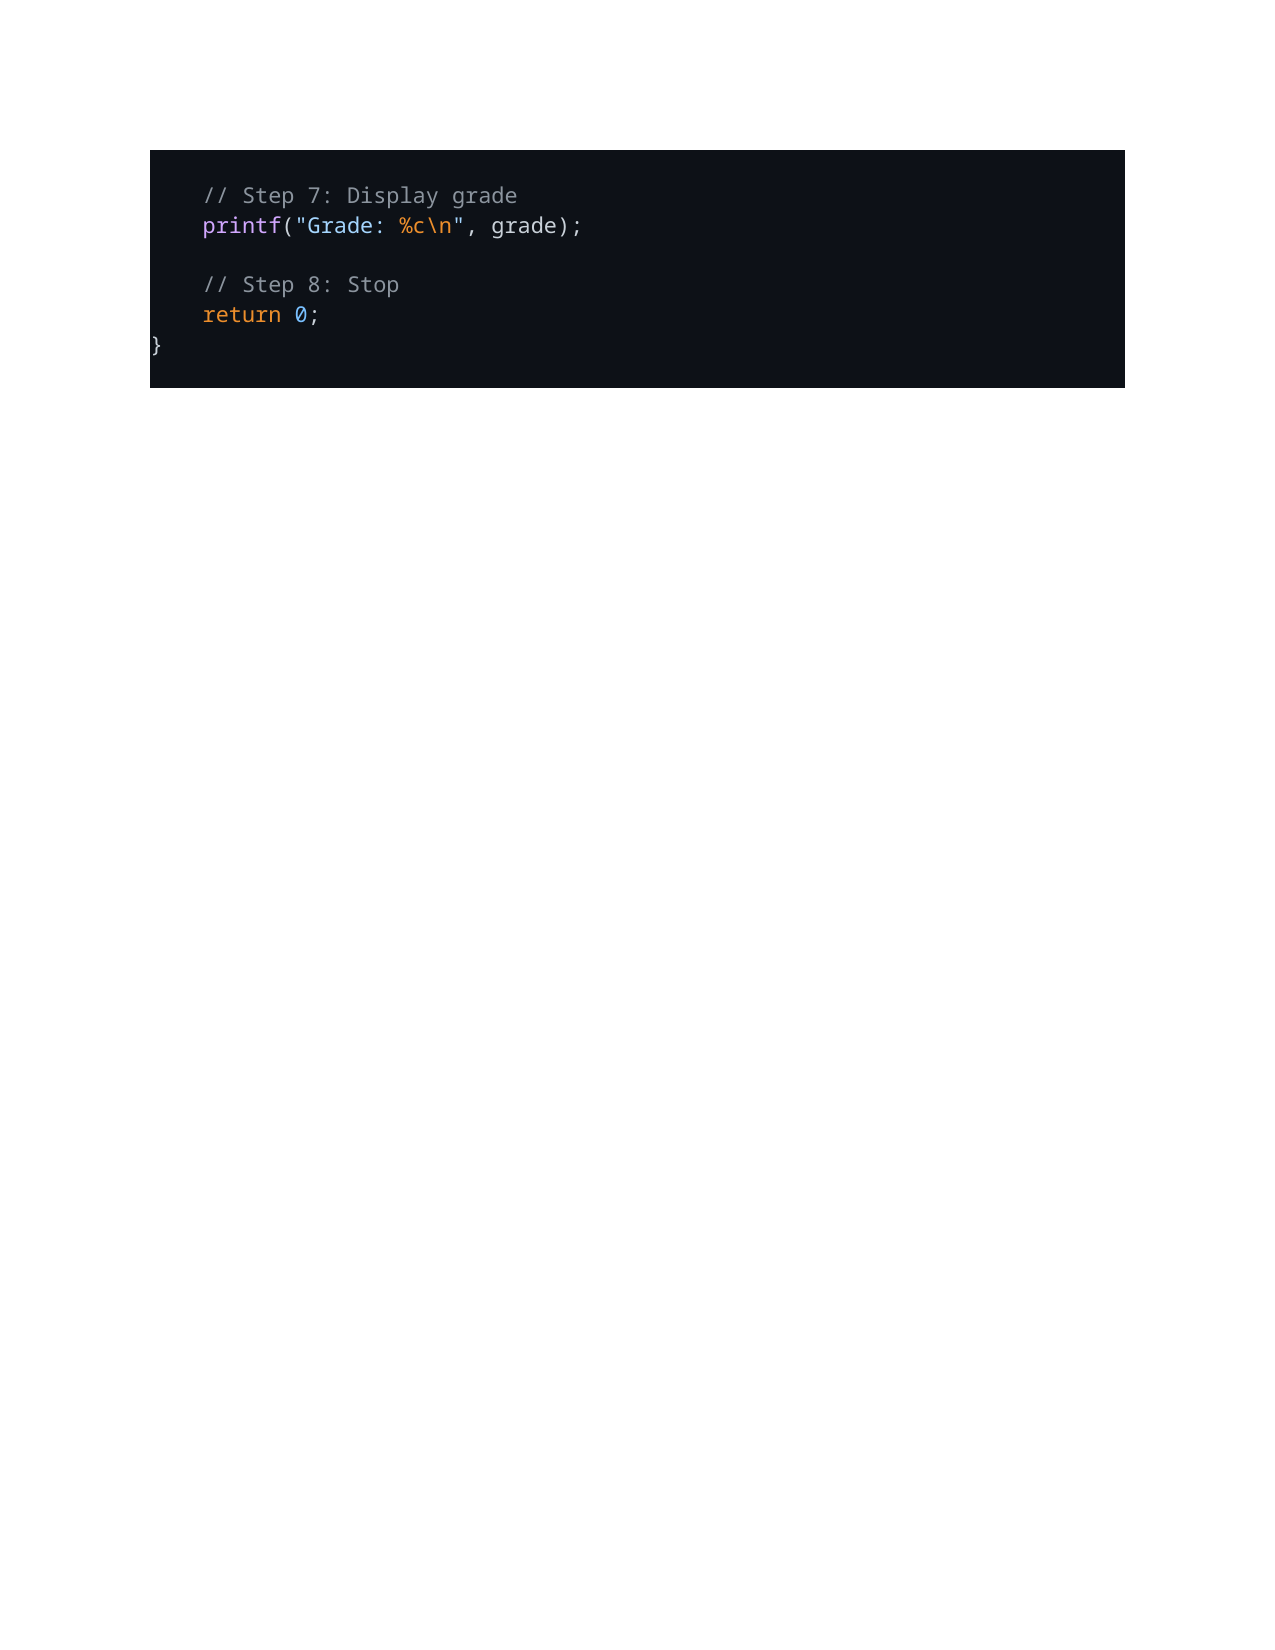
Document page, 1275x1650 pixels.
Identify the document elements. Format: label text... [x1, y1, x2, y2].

text // Step 7: Display grade [150, 180, 1125, 209]
text // Step 8: Stop [150, 269, 1125, 299]
text printf("Grade: %c\n", grade); [150, 209, 1125, 239]
text return 0; [150, 299, 1125, 329]
text } [150, 329, 1125, 358]
